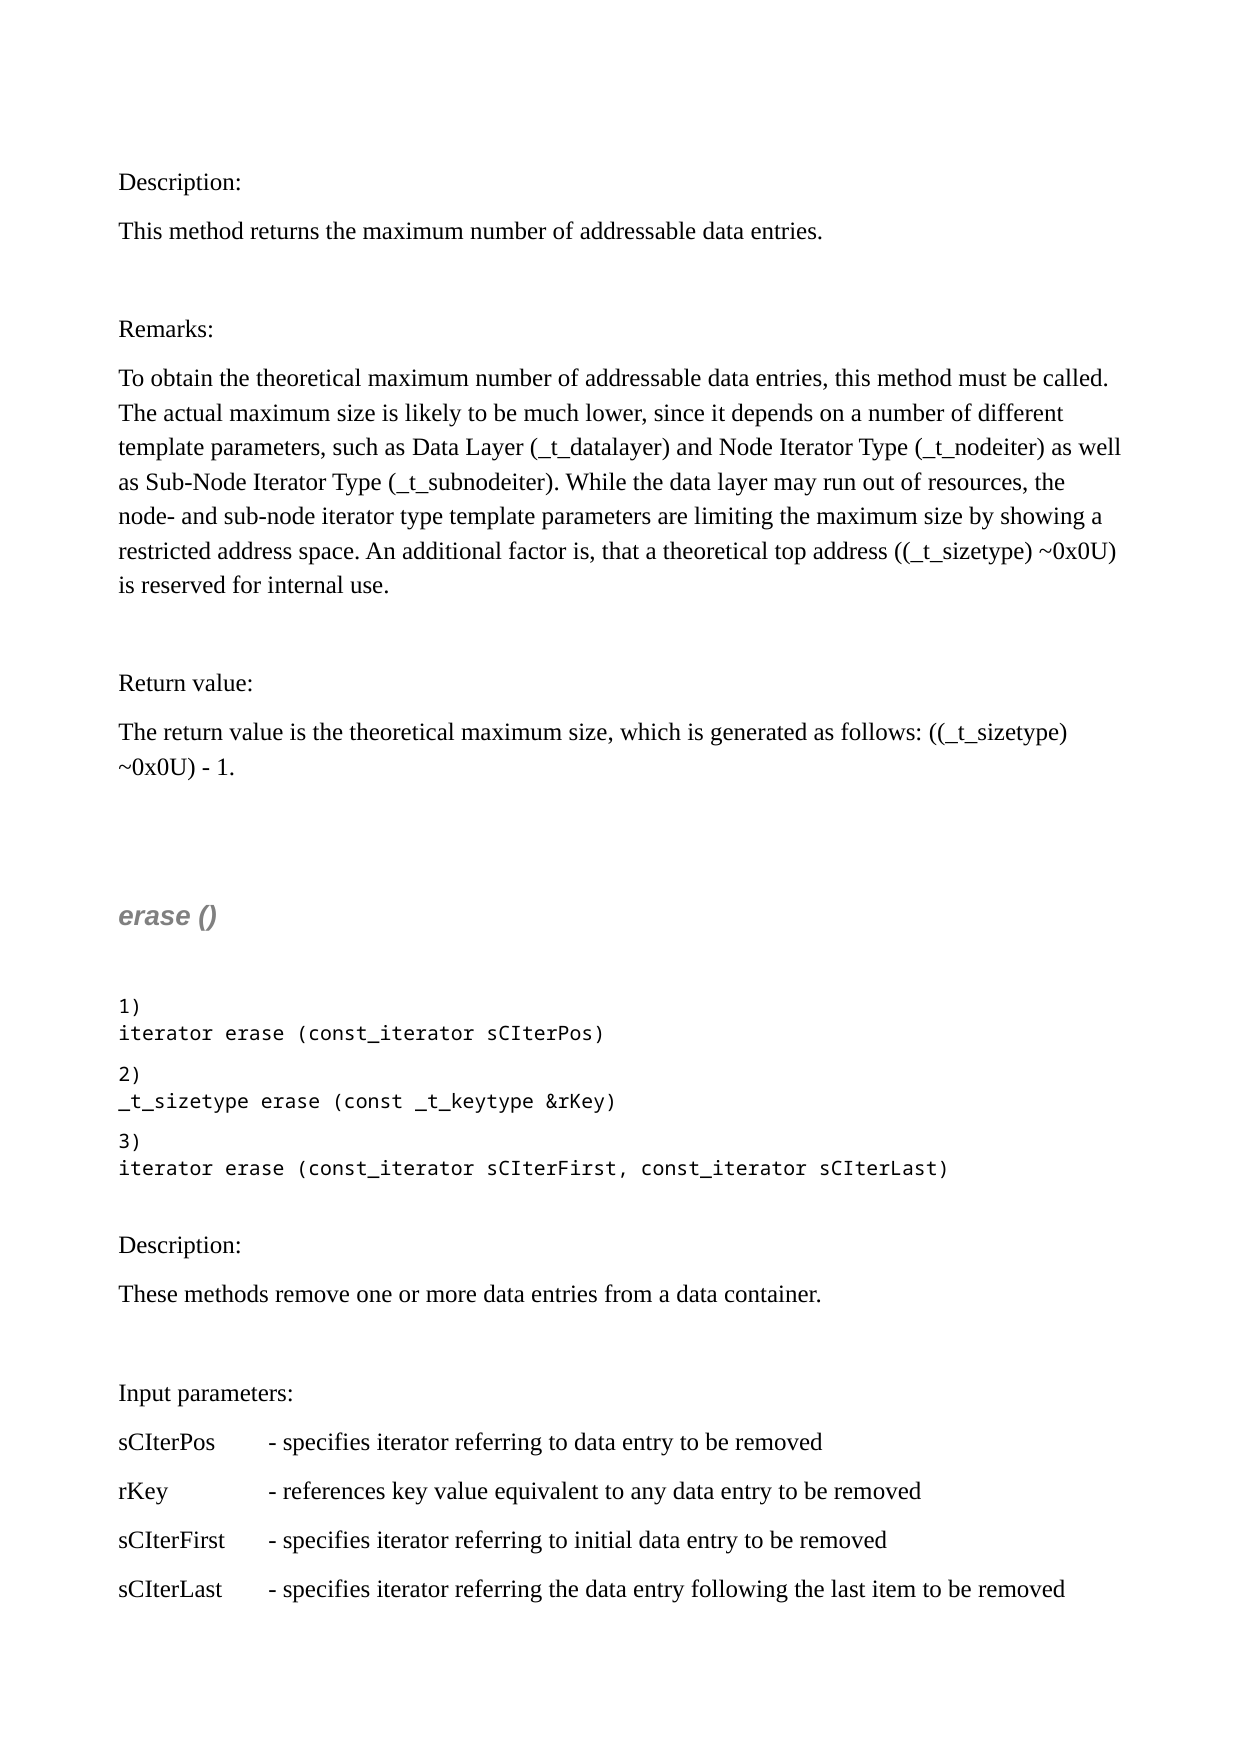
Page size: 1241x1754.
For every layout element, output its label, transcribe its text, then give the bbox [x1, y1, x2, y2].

text 3) [118, 1127, 1122, 1154]
text The return value is the theoretical maximum size, which is generated as follows: ((_t_sizetype) ~0x0U) - 1. [118, 717, 1122, 781]
text This method returns the maximum number of addressable data entries. [118, 216, 1122, 245]
text 2) [118, 1060, 1122, 1087]
text sCIterFirst - specifies iterator referring to initial data entry to be removed [118, 1525, 1122, 1553]
text Remarks: [118, 314, 1122, 343]
text To obtain the theoretical maximum number of addressable data entries, this method must be called. The actual maximum size is likely to be much lower, since it depends on a number of different template parameters, such as Data Layer (_t_datalayer) and Node Iterator Type (_t_nodeiter) as well as Sub-Node Iterator Type (_t_subnodeiter). While the data layer may run out of resources, the node- and sub-node iterator type template parameters are limiting the maximum size by showing a restricted address space. An additional factor is, that a theoretical top address ((_t_sizetype) ~0x0U) is reserved for internal use. [118, 363, 1122, 599]
text Description: [118, 167, 1122, 196]
subtitle erase () [118, 899, 1122, 931]
text iterator erase (const_iterator sCIterFirst, const_iterator sCIterLast) [118, 1154, 1122, 1181]
text sCIterLast - specifies iterator referring the data entry following the last item to be removed [118, 1574, 1122, 1603]
text Input parameters: [118, 1378, 1122, 1406]
text _t_sizetype erase (const _t_keytype &rKey) [118, 1087, 1122, 1114]
text iterator erase (const_iterator sCIterPos) [118, 1019, 1122, 1047]
text Description: [118, 1230, 1122, 1259]
text Return value: [118, 668, 1122, 697]
text 1) [118, 993, 1122, 1019]
text sCIterPos - specifies iterator referring to data entry to be removed [118, 1427, 1122, 1455]
text rKey - references key value equivalent to any data entry to be removed [118, 1476, 1122, 1504]
text These methods remove one or more data entries from a data container. [118, 1279, 1122, 1308]
